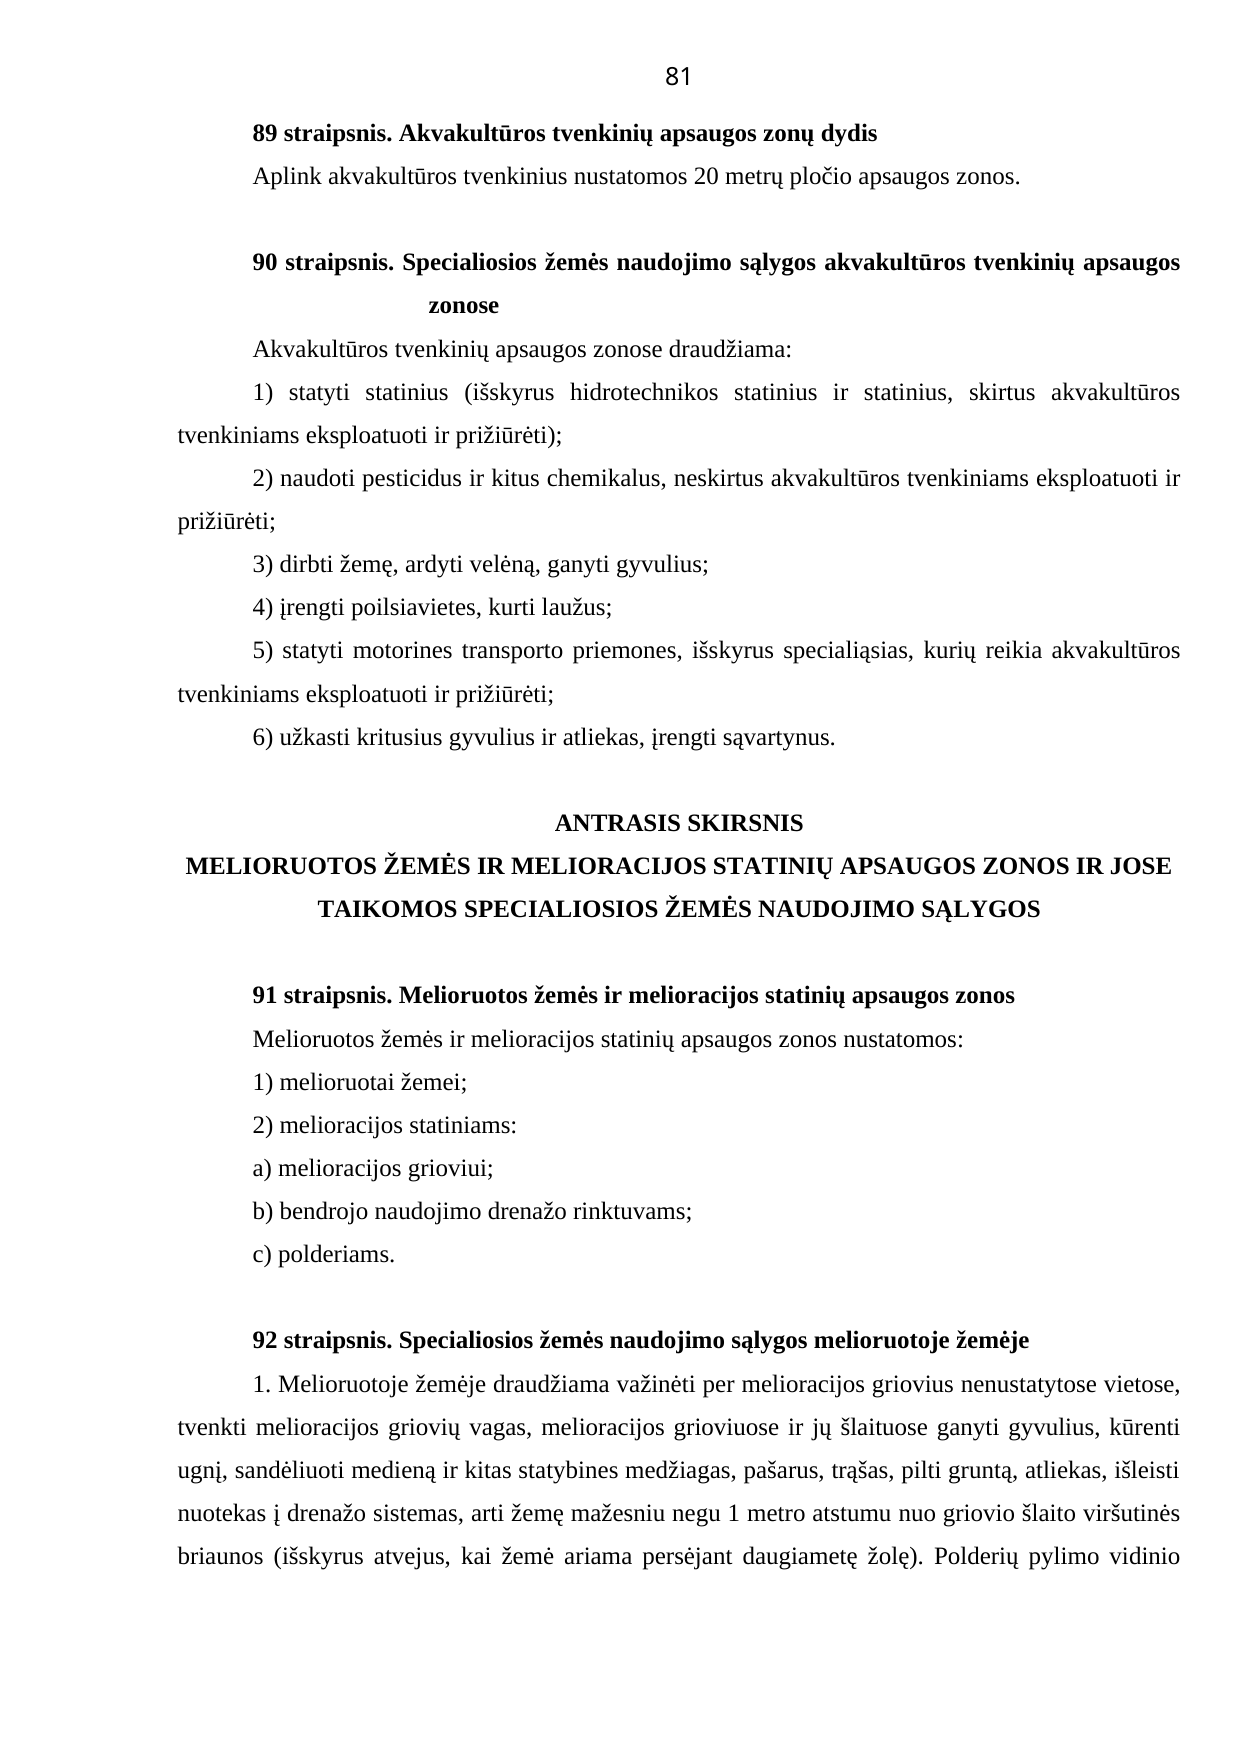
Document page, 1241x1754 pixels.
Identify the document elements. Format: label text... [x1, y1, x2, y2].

text a) melioracijos grioviui; [177, 1153, 1181, 1182]
text 3) dirbti žemę, ardyti velėną, ganyti gyvulius; [177, 549, 1181, 578]
text 4) įrengti poilsiavietes, kurti laužus; [177, 592, 1181, 621]
text ANTRASIS SKIRSNIS [177, 808, 1181, 837]
text 2) melioracijos statiniams: [177, 1110, 1181, 1139]
text Akvakultūros tvenkinių apsaugos zonose draudžiama: [177, 334, 1181, 362]
text Aplink akvakultūros tvenkinius nustatomos 20 metrų pločio apsaugos zonos. [177, 161, 1181, 190]
text MELIORUOTOS ŽEMĖS IR MELIORACIJOS STATINIŲ APSAUGOS ZONOS IR JOSE TAIKOMOS SPECIALIOSIOS ŽEMĖS NAUDOJIMO SĄLYGOS [177, 851, 1181, 923]
text 5) statyti motorines transporto priemones, išskyrus specialiąsias, kurių reikia akvakultūros tvenkiniams eksploatuoti ir prižiūrėti; [177, 636, 1181, 707]
text 1) melioruotai žemei; [177, 1067, 1181, 1096]
text 1. Melioruotoje žemėje draudžiama važinėti per melioracijos griovius nenustatytose vietose, tvenkti melioracijos griovių vagas, melioracijos grioviuose ir jų šlaituose ganyti gyvulius, kūrenti ugnį, sandėliuoti medieną ir kitas statybines medžiagas, pašarus, trąšas, pilti gruntą, atliekas, išleisti nuotekas į drenažo sistemas, arti žemę mažesniu negu 1 metro atstumu nuo griovio šlaito viršutinės briaunos (išskyrus atvejus, kai žemė ariama persėjant daugiametę žolę). Polderių pylimo vidinio [177, 1369, 1181, 1570]
text b) bendrojo naudojimo drenažo rinktuvams; [177, 1196, 1181, 1225]
text 2) naudoti pesticidus ir kitus chemikalus, neskirtus akvakultūros tvenkiniams eksploatuoti ir prižiūrėti; [177, 463, 1181, 535]
text 6) užkasti kritusius gyvulius ir atliekas, įrengti sąvartynus. [177, 722, 1181, 751]
text 90 straipsnis. Specialiosios žemės naudojimo sąlygos akvakultūros tvenkinių apsaugos zonose [252, 247, 1181, 319]
text Melioruotos žemės ir melioracijos statinių apsaugos zonos nustatomos: [177, 1024, 1181, 1052]
text c) polderiams. [177, 1239, 1181, 1268]
text 92 straipsnis. Specialiosios žemės naudojimo sąlygos melioruotoje žemėje [177, 1326, 1181, 1354]
text 1) statyti statinius (išskyrus hidrotechnikos statinius ir statinius, skirtus akvakultūros tvenkiniams eksploatuoti ir prižiūrėti); [177, 377, 1181, 449]
text 89 straipsnis. Akvakultūros tvenkinių apsaugos zonų dydis [177, 118, 1181, 147]
text 91 straipsnis. Melioruotos žemės ir melioracijos statinių apsaugos zonos [177, 981, 1181, 1009]
